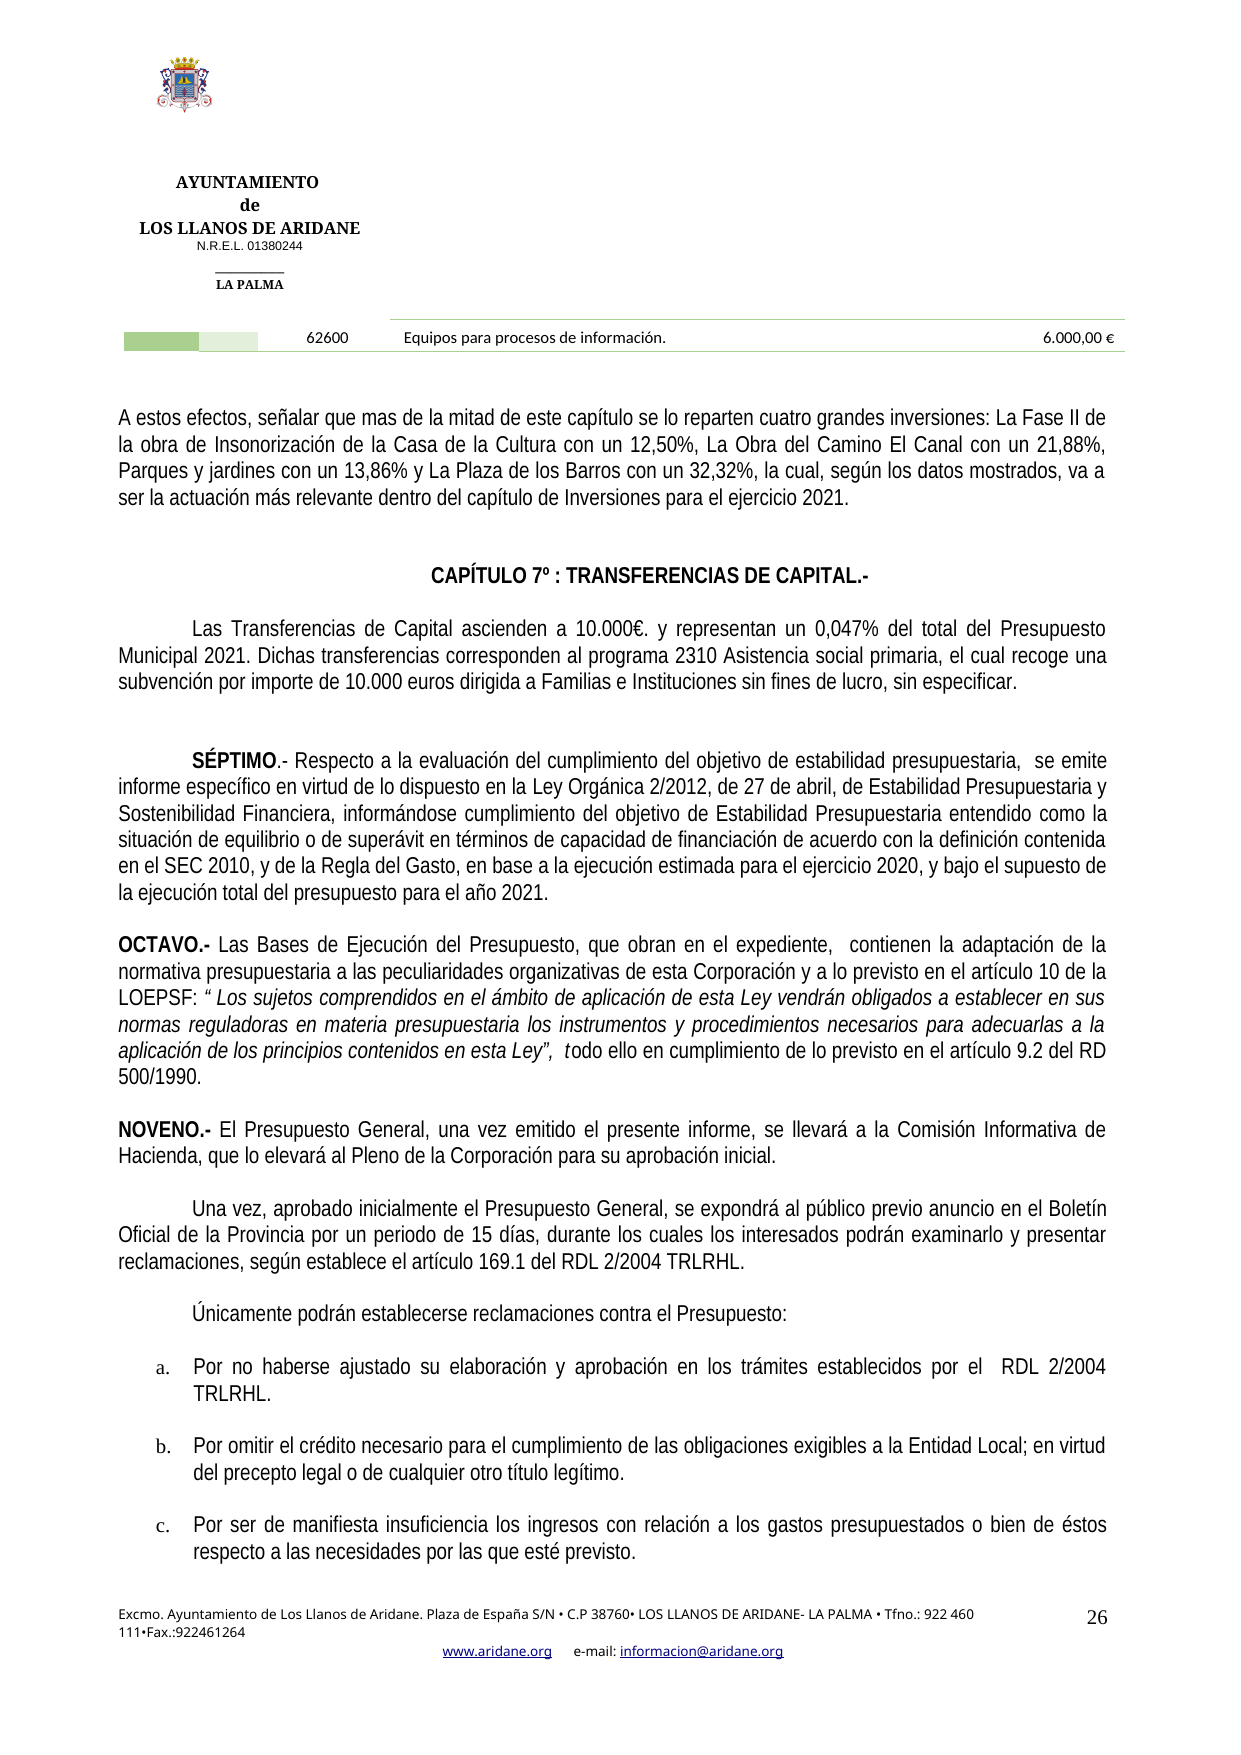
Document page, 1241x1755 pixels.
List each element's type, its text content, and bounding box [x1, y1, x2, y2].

text NOVENO.- El Presupuesto General, una vez emitido el presente informe, se llevará a la Comisión Informativa de Hacienda, que lo elevará al Pleno de la Corporación para su aprobación inicial. [118, 1116, 1106, 1169]
list A estos efectos, señalar que mas de la mitad de este capítulo se lo reparten cuatro grandes inversiones: La Fase II de la obra de Insonorización de la Casa de la Cultura con un 12,50%, La Obra del Camino El Canal con un 21,88%, Parques y jardines con un 13,86% y La Plaza de los Barros con un 32,32%, la cual, según los datos mostrados, va a ser la actuación más relevante dentro del capítulo de Inversiones para el ejercicio 2021. [118, 404, 1107, 510]
list Las Transferencias de Capital ascienden a 10.000€. y representan un 0,047% del total del Presupuesto Municipal 2021. Dichas transferencias corresponden al programa 2310 Asistencia social primaria, el cual recoge una subvención por importe de 10.000 euros dirigida a Familias e Instituciones sin fines de lucro, sin especificar. [118, 615, 1107, 694]
table_cell 6.000,00 € [938, 320, 1125, 351]
table_cell Equipos para procesos de información. [396, 320, 938, 351]
list Por no haberse ajustado su elaboración y aprobación en los trámites establecidos por el RDL 2/2004 TRLRHL. [156, 1353, 1107, 1406]
list SÉPTIMO.- Respecto a la evaluación del cumplimiento del objetivo de estabilidad presupuestaria, se emite informe específico en virtud de lo dispuesto en la Ley Orgánica 2/2012, de 27 de abril, de Estabilidad Presupuestaria y Sostenibilidad Financiera, informándose cumplimiento del objetivo de Estabilidad Presupuestaria entendido como la situación de equilibrio o de superávit en términos de capacidad de financiación de acuerdo con la definición contenida en el SEC 2010, y de la Regla del Gasto, en base a la ejecución estimada para el ejercicio 2020, y bajo el supuesto de la ejecución total del presupuesto para el año 2021. [118, 747, 1107, 905]
list Por ser de manifiesta insuficiencia los ingresos con relación a los gastos presupuestados o bien de éstos respecto a las necesidades por las que esté previsto. [156, 1511, 1107, 1564]
table_cell [124, 332, 199, 351]
text Una vez, aprobado inicialmente el Presupuesto General, se expondrá al público previo anuncio en el Boletín Oficial de la Provincia por un periodo de 15 días, durante los cuales los interesados podrán examinarlo y presentar reclamaciones, según establece el artículo 169.1 del RDL 2/2004 TRLRHL. [118, 1195, 1107, 1274]
text OCTAVO.- Las Bases de Ejecución del Presupuesto, que obran en el expediente, contienen la adaptación de la normativa presupuestaria a las peculiaridades organizativas de esta Corporación y a lo previsto en el artículo 10 de la LOEPSF: “ Los sujetos comprendidos en el ámbito de aplicación de esta Ley vendrán obligados a establecer en sus normas reguladoras en materia presupuestaria los instrumentos y procedimientos necesarios para adecuarlas a la aplicación de los principios contenidos en esta Ley”, todo ello en cumplimiento de lo previsto en el artículo 9.2 del RD 500/1990. [118, 931, 1107, 1089]
text Únicamente podrán establecerse reclamaciones contra el Presupuesto: [118, 1300, 1107, 1327]
table_cell 62600 [258, 320, 396, 351]
table_cell [199, 332, 258, 351]
list Por omitir el crédito necesario para el cumplimiento de las obligaciones exigibles a la Entidad Local; en virtud del precepto legal o de cualquier otro título legítimo. [156, 1432, 1107, 1485]
text CAPÍTULO 7º : TRANSFERENCIAS DE CAPITAL.- [118, 562, 1107, 589]
